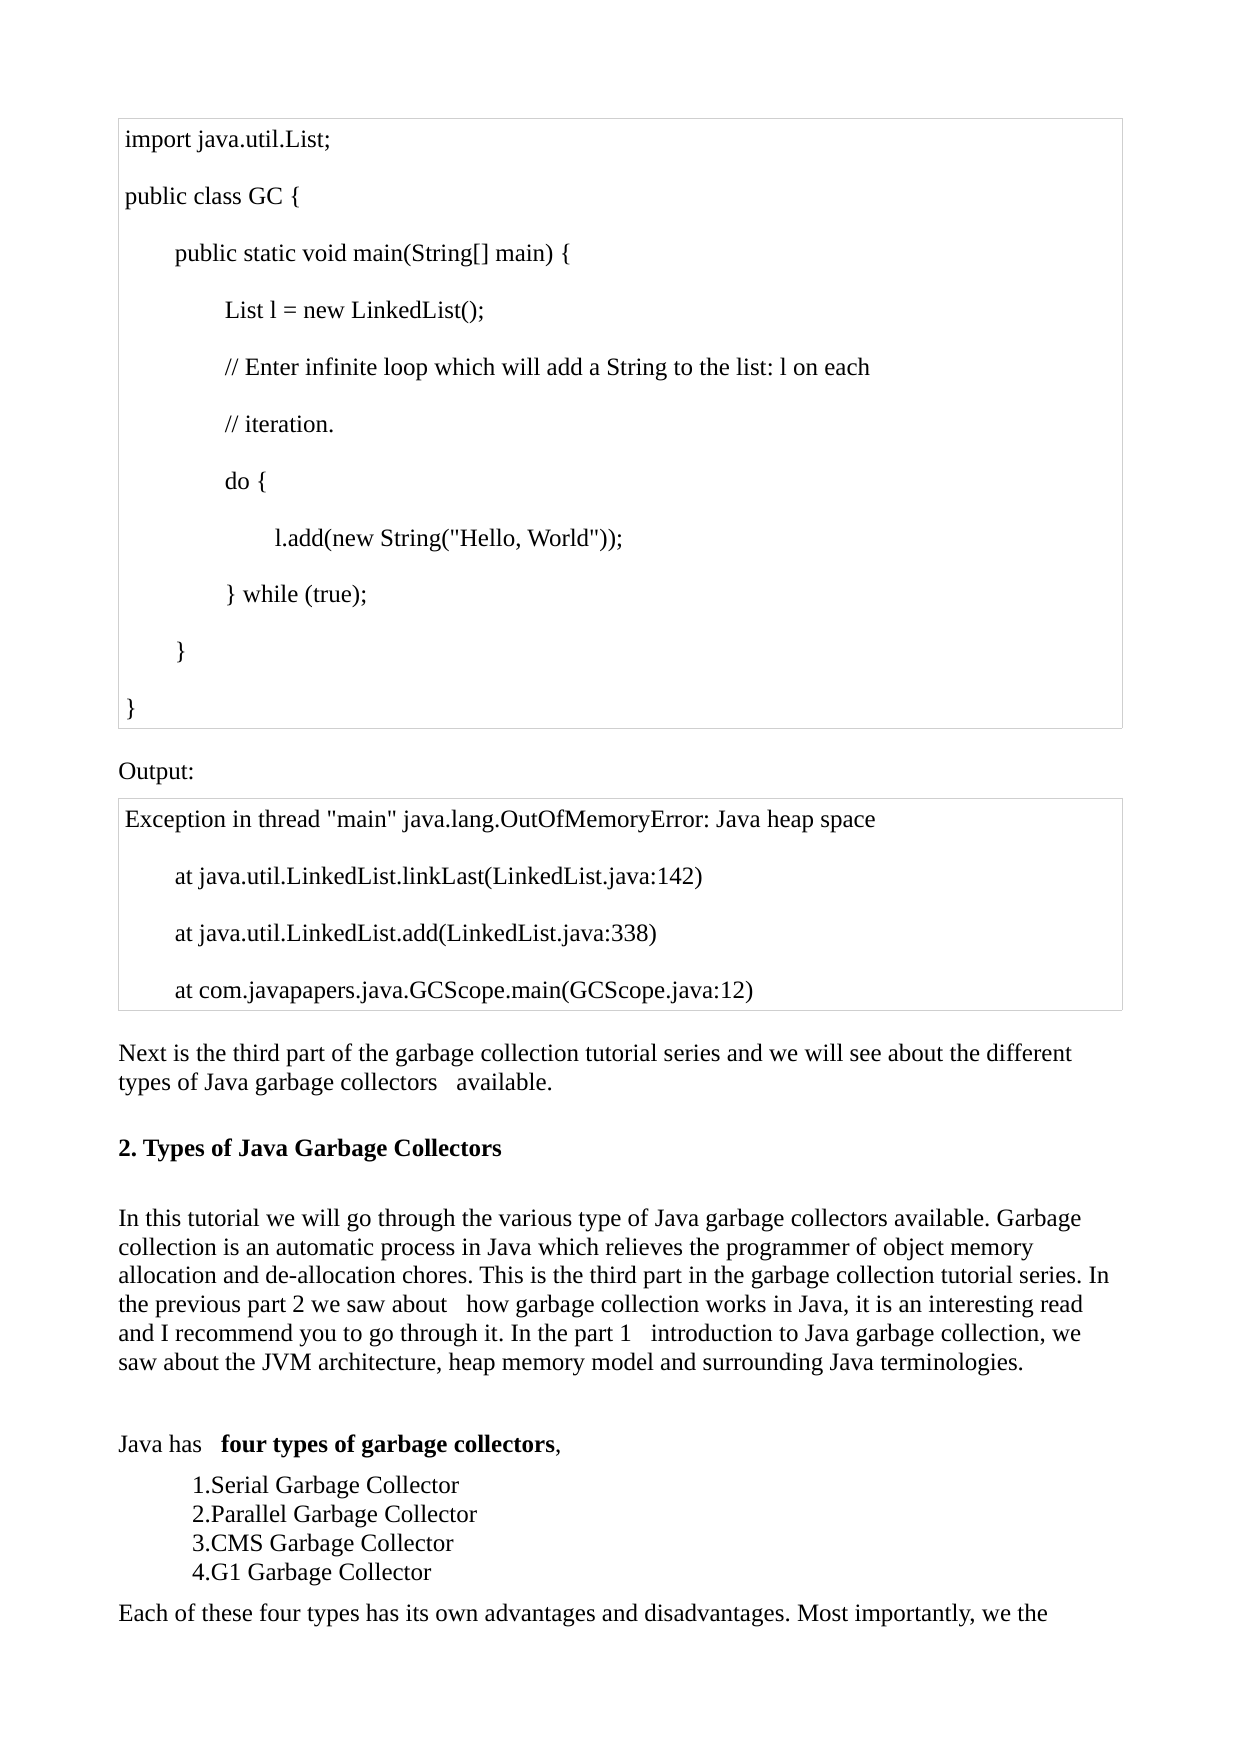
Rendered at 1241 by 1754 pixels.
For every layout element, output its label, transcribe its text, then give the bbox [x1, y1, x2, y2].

text Java has four types of garbage collectors, [118, 1429, 1122, 1458]
text // iteration. [119, 402, 1122, 438]
text List l = new LinkedList(); [119, 289, 1122, 324]
text Exception in thread "main" java.lang.OutOfMemoryError: Java heap space [119, 799, 1122, 833]
text l.add(new String("Hello, World")); [119, 516, 1122, 551]
list Parallel Garbage Collector [118, 1499, 1122, 1528]
text } [119, 630, 1122, 665]
text } while (true); [119, 573, 1122, 608]
text // Enter infinite loop which will add a String to the list: l on each [119, 346, 1122, 381]
list CMS Garbage Collector [118, 1528, 1122, 1557]
text Each of these four types has its own advantages and disadvantages. Most importantly, we the [118, 1598, 1122, 1627]
text public class GC { [119, 175, 1122, 210]
text Next is the third part of the garbage collection tutorial series and we will see about the different types of Java garbage collectors available. [118, 1038, 1122, 1095]
text public static void main(String[] main) { [119, 232, 1122, 267]
text do { [119, 459, 1122, 494]
subtitle 2. Types of Java Garbage Collectors [118, 1133, 1122, 1162]
text Output: [118, 756, 1122, 785]
text at com.javapapers.java.GCScope.main(GCScope.java:12) [119, 968, 1122, 1010]
text import java.util.List; [119, 119, 1122, 153]
text at java.util.LinkedList.add(LinkedList.java:338) [119, 911, 1122, 947]
text } [119, 687, 1122, 728]
text In this tutorial we will go through the various type of Java garbage collectors available. Garbage collection is an automatic process in Java which relieves the programmer of object memory allocation and de-allocation chores. This is the third part in the garbage collection tutorial series. In the previous part 2 we saw about how garbage collection works in Java, it is an interesting read and I recommend you to go through it. In the part 1 introduction to Java garbage collection, we saw about the JVM architecture, heap memory model and surrounding Java terminologies. [118, 1203, 1122, 1375]
text at java.util.LinkedList.linkLast(LinkedList.java:142) [119, 854, 1122, 890]
list G1 Garbage Collector [118, 1557, 1122, 1585]
list Serial Garbage Collector [118, 1470, 1122, 1499]
